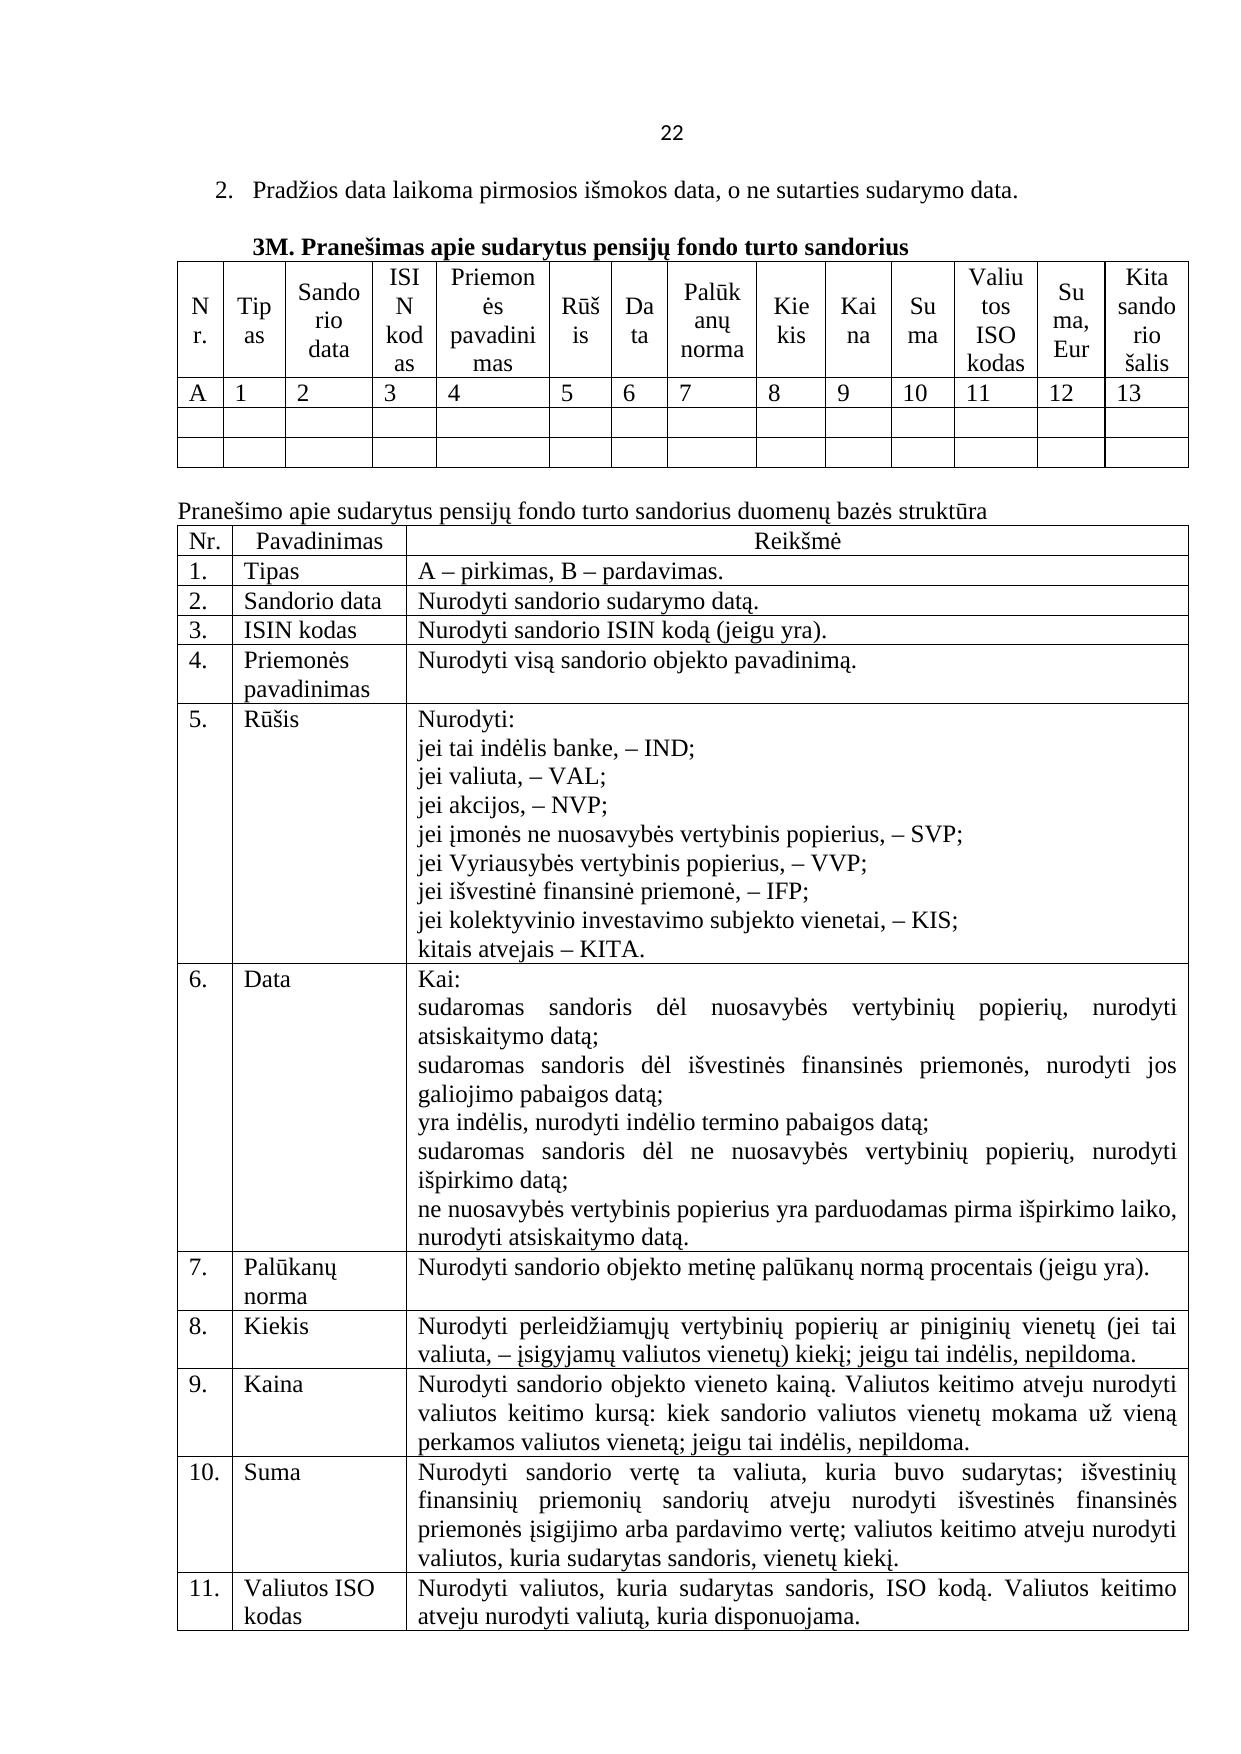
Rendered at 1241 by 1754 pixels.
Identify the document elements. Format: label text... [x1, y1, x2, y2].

text Pranešimo apie sudarytus pensijų fondo turto sandorius duomenų bazės struktūra [177, 496, 1166, 525]
table_cell [286, 438, 372, 467]
table_cell [178, 408, 223, 437]
table_header Suma, Eur [1038, 262, 1104, 377]
table_cell Nurodyti visą sandorio objekto pavadinimą. [407, 645, 1188, 703]
table_cell 7. [178, 1252, 232, 1310]
table_cell [373, 438, 436, 467]
table_cell 5 [550, 378, 611, 407]
table_cell Data [233, 964, 406, 1251]
table_cell 6. [178, 964, 232, 1251]
table_cell 1 [224, 378, 285, 407]
table_cell Suma [233, 1457, 406, 1572]
table_header ISIN kodas [373, 262, 436, 377]
table_cell [757, 438, 825, 467]
table_cell 3 [373, 378, 436, 407]
table_cell Nurodyti sandorio sudarymo datą. [407, 586, 1188, 614]
table_header Priemonės pavadinimas [437, 262, 549, 377]
table_cell 8 [757, 378, 825, 407]
table_cell 4. [178, 645, 232, 703]
table_header Palūkanų norma [668, 262, 756, 377]
table_cell [826, 408, 891, 437]
table_cell Valiutos ISO kodas [233, 1573, 406, 1630]
table_cell [612, 438, 667, 467]
table_header Nr. [178, 262, 223, 377]
table_cell Tipas [233, 556, 406, 585]
table_header Data [612, 262, 667, 377]
table_cell Priemonės pavadinimas [233, 645, 406, 703]
table_cell 10 [892, 378, 954, 407]
table_cell 12 [1038, 378, 1104, 407]
table_cell 8. [178, 1311, 232, 1368]
table_header Kiekis [757, 262, 825, 377]
text 3M. Pranešimas apie sudarytus pensijų fondo turto sandorius [177, 232, 1166, 261]
table_cell Rūšis [233, 704, 406, 963]
text 2. Pradžios data laikoma pirmosios išmokos data, o ne sutarties sudarymo data. [215, 175, 1166, 204]
table_cell 2. [178, 586, 232, 614]
table_cell [757, 408, 825, 437]
table_cell [437, 408, 549, 437]
table_cell [437, 438, 549, 467]
table_cell [1038, 408, 1104, 437]
table_cell [892, 438, 954, 467]
table_cell 4 [437, 378, 549, 407]
table_cell ISIN kodas [233, 616, 406, 644]
table_cell A – pirkimas, B – pardavimas. [407, 556, 1188, 585]
table_header Sandorio data [286, 262, 372, 377]
table_cell A [178, 378, 223, 407]
table_header Tipas [224, 262, 285, 377]
table_cell [955, 438, 1037, 467]
table_cell Sandorio data [233, 586, 406, 614]
table_header Reikšmė [407, 526, 1188, 555]
table_header Kita sandorio šalis [1106, 262, 1188, 377]
table_cell 9. [178, 1369, 232, 1456]
table_cell 11. [178, 1573, 232, 1630]
table_cell [668, 408, 756, 437]
table_cell 7 [668, 378, 756, 407]
table_cell Palūkanų norma [233, 1252, 406, 1310]
table_header Kaina [826, 262, 891, 377]
table_cell [224, 408, 285, 437]
table_cell 5. [178, 704, 232, 963]
table_cell 11 [955, 378, 1037, 407]
table_header Nr. [178, 526, 232, 555]
table_cell [955, 408, 1037, 437]
table_cell [550, 408, 611, 437]
table_cell [178, 438, 223, 467]
table_cell [612, 408, 667, 437]
table_cell Nurodyti sandorio ISIN kodą (jeigu yra). [407, 616, 1188, 644]
table_cell 3. [178, 616, 232, 644]
table_header Rūšis [550, 262, 611, 377]
table_cell Nurodyti sandorio vertę ta valiuta, kuria buvo sudarytas; išvestinių finansinių priemonių sandorių atveju nurodyti išvestinės finansinės priemonės įsigijimo arba pardavimo vertę; valiutos keitimo atveju nurodyti valiutos, kuria sudarytas sandoris, vienetų kiekį. [407, 1457, 1188, 1572]
table_header Pavadinimas [233, 526, 406, 555]
table_cell [224, 438, 285, 467]
table_cell [1038, 438, 1104, 467]
table_cell 6 [612, 378, 667, 407]
table_cell [550, 438, 611, 467]
table_cell Nurodyti perleidžiamųjų vertybinių popierių ar piniginių vienetų (jei tai valiuta, – įsigyjamų valiutos vienetų) kiekį; jeigu tai indėlis, nepildoma. [407, 1311, 1188, 1368]
table_cell 2 [286, 378, 372, 407]
table_cell 13 [1106, 378, 1188, 407]
table_cell 10. [178, 1457, 232, 1572]
table_cell Kiekis [233, 1311, 406, 1368]
table_cell [1106, 438, 1188, 467]
table_cell Nurodyti valiutos, kuria sudarytas sandoris, ISO kodą. Valiutos keitimo atveju nurodyti valiutą, kuria disponuojama. [407, 1573, 1188, 1630]
table_cell Kai: sudaromas sandoris dėl nuosavybės vertybinių popierių, nurodyti atsiskaitymo datą; sudaromas sandoris dėl išvestinės finansinės priemonės, nurodyti jos galiojimo pabaigos datą; yra indėlis, nurodyti indėlio termino pabaigos datą; sudaromas sandoris dėl ne nuosavybės vertybinių popierių, nurodyti išpirkimo datą; ne nuosavybės vertybinis popierius yra parduodamas pirma išpirkimo laiko, nurodyti atsiskaitymo datą. [407, 964, 1188, 1251]
table_cell 9 [826, 378, 891, 407]
table_header Valiutos ISO kodas [955, 262, 1037, 377]
table_cell 1. [178, 556, 232, 585]
table_cell [668, 438, 756, 467]
table_cell [1106, 408, 1188, 437]
table_header Suma [892, 262, 954, 377]
table_cell Nurodyti sandorio objekto vieneto kainą. Valiutos keitimo atveju nurodyti valiutos keitimo kursą: kiek sandorio valiutos vienetų mokama už vieną perkamos valiutos vienetą; jeigu tai indėlis, nepildoma. [407, 1369, 1188, 1456]
table_cell [373, 408, 436, 437]
table_cell [826, 438, 891, 467]
table_cell Kaina [233, 1369, 406, 1456]
table_cell [892, 408, 954, 437]
table_cell Nurodyti: jei tai indėlis banke, – IND; jei valiuta, – VAL; jei akcijos, – NVP; jei įmonės ne nuosavybės vertybinis popierius, – SVP; jei Vyriausybės vertybinis popierius, – VVP; jei išvestinė finansinė priemonė, – IFP; jei kolektyvinio investavimo subjekto vienetai, – KIS; kitais atvejais – KITA. [407, 704, 1188, 963]
table_cell [286, 408, 372, 437]
table_cell Nurodyti sandorio objekto metinę palūkanų normą procentais (jeigu yra). [407, 1252, 1188, 1310]
